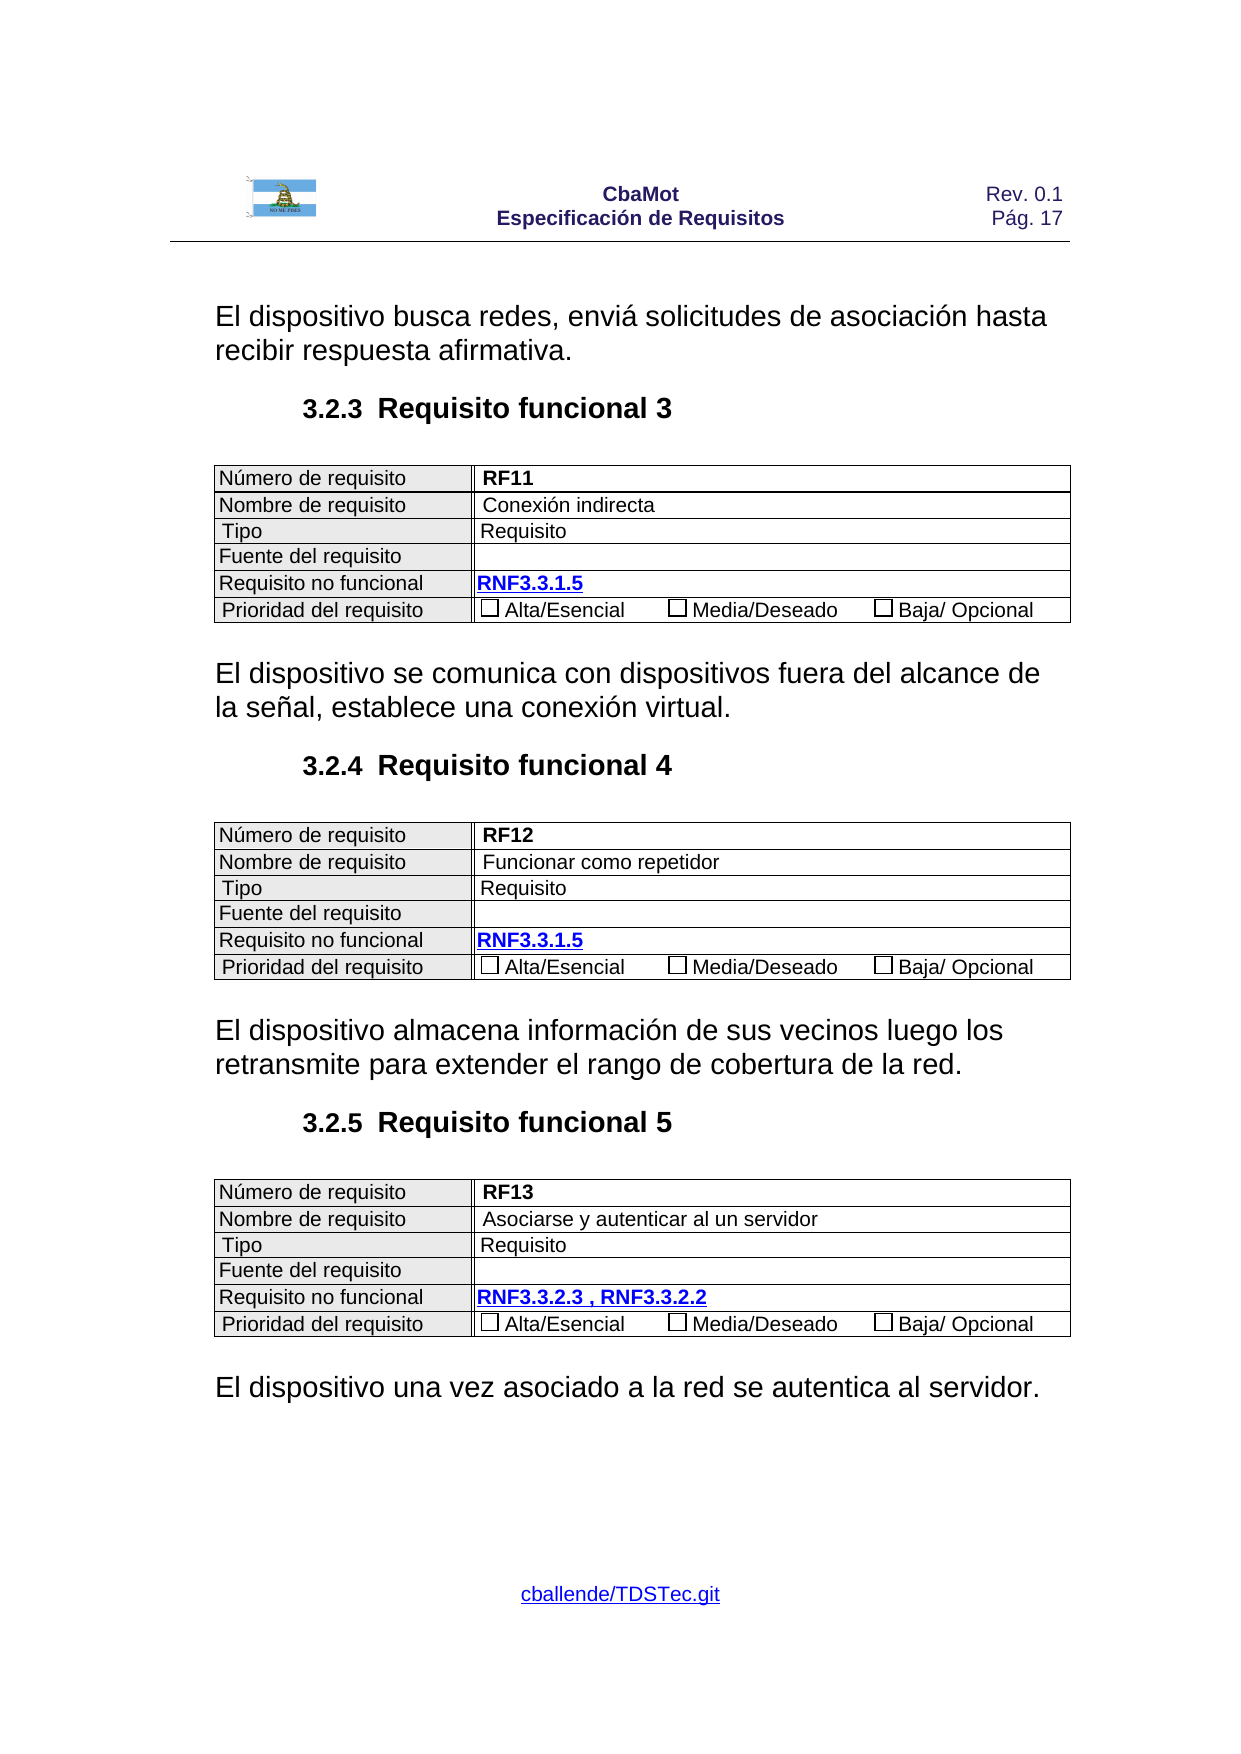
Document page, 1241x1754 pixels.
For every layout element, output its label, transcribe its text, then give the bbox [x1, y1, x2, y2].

table_cell Media/Deseado [660, 955, 866, 979]
table_cell [660, 519, 1070, 543]
table_header RF11 [475, 466, 1070, 491]
subtitle Requisito funcional 3 [302, 391, 1063, 425]
table_cell Funcionar como repetidor [475, 850, 1070, 875]
table_cell Asociarse y autenticar al un servidor [475, 1207, 1070, 1232]
text El dispositivo busca redes, enviá solicitudes de asociación hasta recibir respuesta afirmativa. [215, 299, 1063, 366]
table_cell Baja/ Opcional [866, 598, 1070, 622]
table_header Número de requisito [215, 823, 471, 848]
table_cell Prioridad del requisito [215, 598, 471, 622]
subtitle Requisito funcional 4 [302, 748, 1063, 782]
text El dispositivo se comunica con dispositivos fuera del alcance de la señal, establece una conexión virtual. [215, 656, 1063, 723]
table_cell Alta/Esencial [475, 598, 660, 622]
table_cell [660, 876, 1070, 900]
table_cell Baja/ Opcional [866, 1312, 1070, 1336]
table_header Número de requisito [215, 1180, 471, 1206]
table_cell Alta/Esencial [475, 1312, 660, 1336]
table_cell Nombre de requisito [215, 1207, 471, 1232]
table_cell Baja/ Opcional [866, 955, 1070, 979]
table_cell Requisito [475, 1233, 660, 1257]
table_cell [475, 901, 1070, 927]
table_header Número de requisito [215, 466, 471, 491]
table_cell Requisito no funcional [215, 928, 471, 954]
table_cell Requisito [475, 876, 660, 900]
subtitle Requisito funcional 5 [302, 1105, 1063, 1139]
text El dispositivo una vez asociado a la red se autentica al servidor. [215, 1370, 1063, 1404]
table_cell RNF3.3.2.3 , RNF3.3.2.2 [475, 1285, 1070, 1311]
table_cell Conexión indirecta [475, 493, 1070, 518]
table_cell Requisito [475, 519, 660, 543]
table_cell [475, 1258, 1070, 1284]
table_cell Alta/Esencial [475, 955, 660, 979]
table_cell Prioridad del requisito [215, 955, 471, 979]
table_cell Tipo [215, 519, 471, 543]
table_cell [660, 1233, 1070, 1257]
table_cell [475, 544, 1070, 570]
text El dispositivo almacena información de sus vecinos luego los retransmite para extender el rango de cobertura de la red. [215, 1013, 1063, 1080]
table_header RF13 [475, 1180, 1070, 1206]
table_cell RNF3.3.1.5 [475, 928, 1070, 954]
table_cell Media/Deseado [660, 1312, 866, 1336]
table_cell Nombre de requisito [215, 850, 471, 875]
table_cell Media/Deseado [660, 598, 866, 622]
table_cell Fuente del requisito [215, 901, 471, 927]
table_cell Requisito no funcional [215, 1285, 471, 1311]
table_cell Fuente del requisito [215, 544, 471, 570]
table_cell RNF3.3.1.5 [475, 571, 1070, 597]
table_cell Prioridad del requisito [215, 1312, 471, 1336]
picture [242, 174, 320, 220]
table_cell Requisito no funcional [215, 571, 471, 597]
table_cell Tipo [215, 1233, 471, 1257]
table_cell Tipo [215, 876, 471, 900]
table_header RF12 [475, 823, 1070, 848]
table_cell Nombre de requisito [215, 493, 471, 518]
table_cell Fuente del requisito [215, 1258, 471, 1284]
